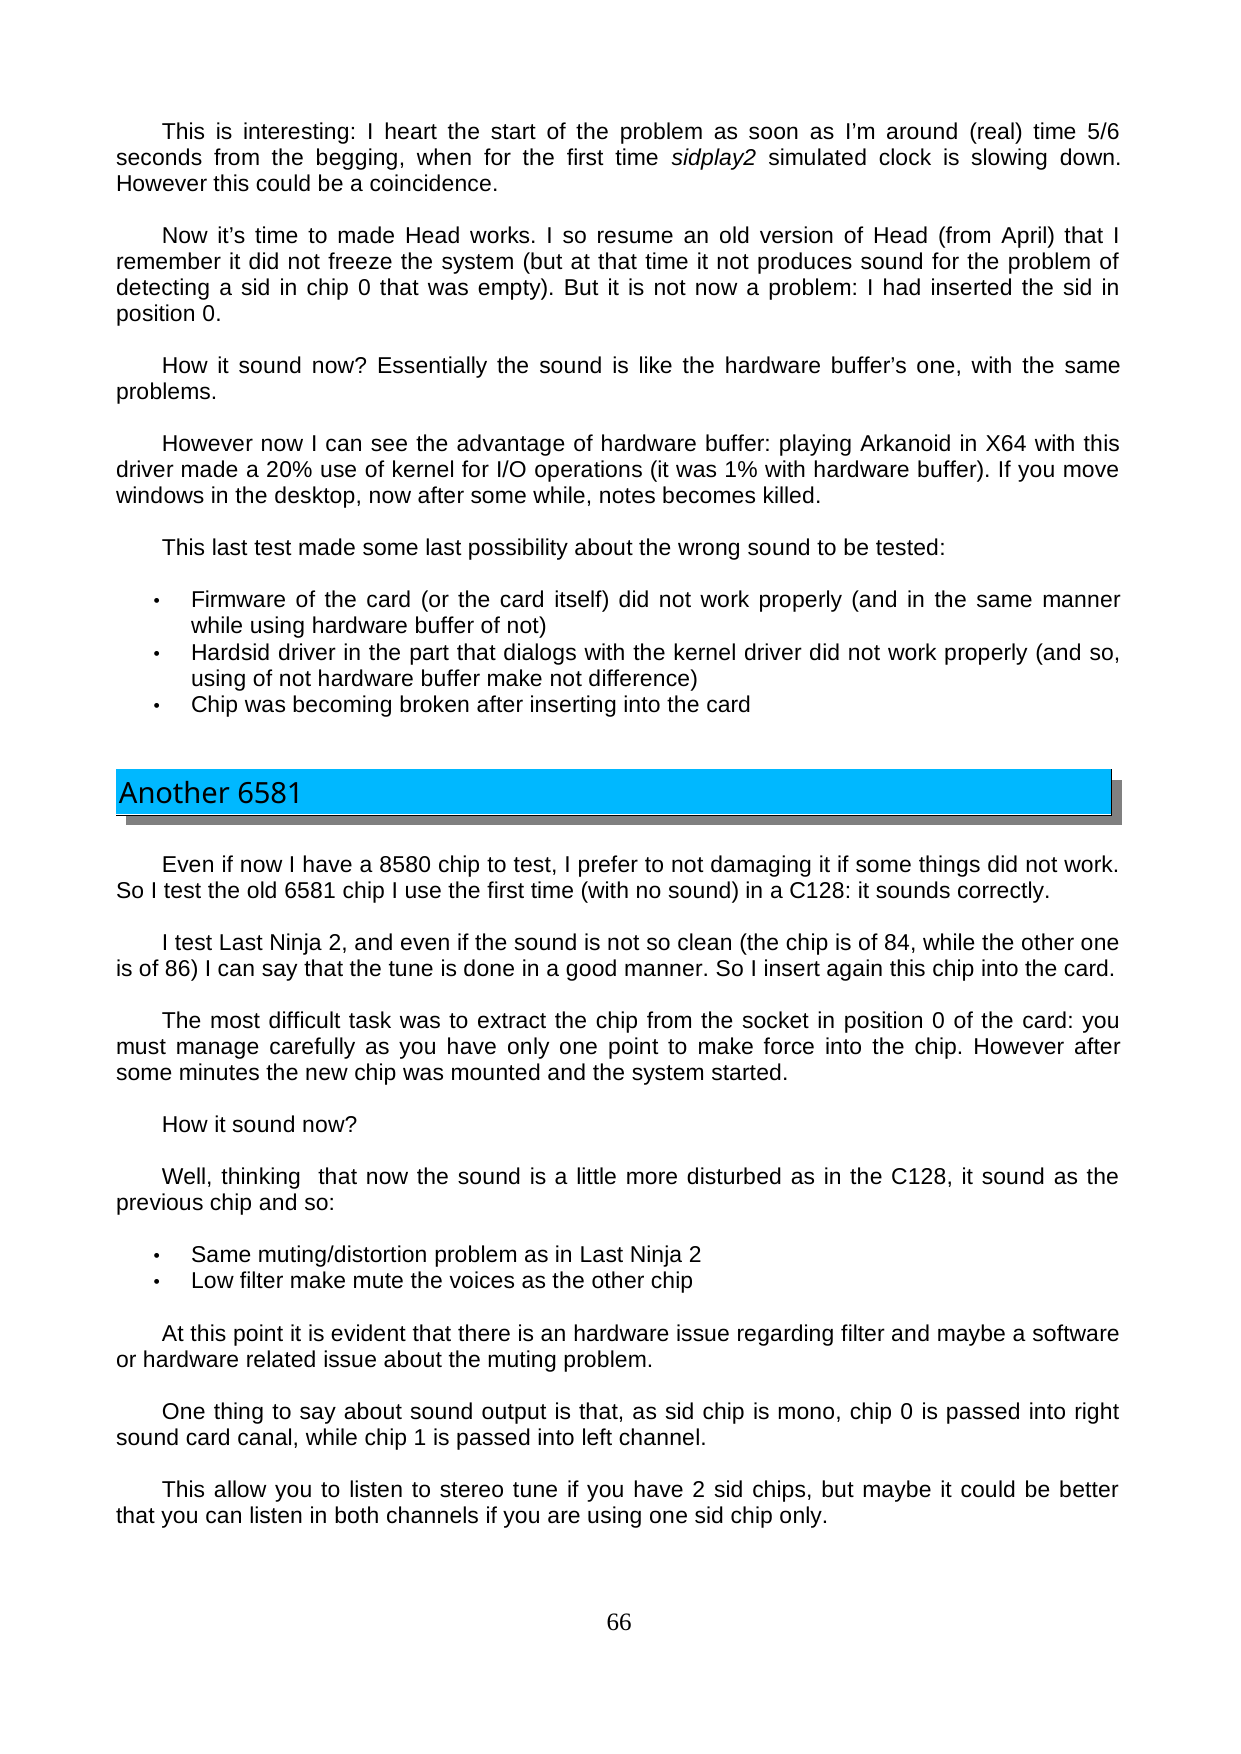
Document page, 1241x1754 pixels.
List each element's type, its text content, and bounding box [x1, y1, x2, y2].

text How it sound now? [116, 1112, 1122, 1138]
text This allow you to listen to stereo tune if you have 2 sid chips, but maybe it could be better that you can listen in both channels if you are using one sid chip only. [116, 1476, 1122, 1528]
text Another 6581 [116, 769, 1111, 814]
text The most difficult task was to extract the chip from the socket in position 0 of the card: you must manage carefully as you have only one point to make force into the chip. However after some minutes the new chip was mounted and the system started. [116, 1007, 1122, 1086]
text How it sound now? Essentially the sound is like the hardware buffer’s one, with the same problems. [116, 352, 1122, 404]
text Even if now I have a 8580 chip to test, I prefer to not damaging it if some things did not work. So I test the old 6581 chip I use the first time (with no sound) in a C128: it sounds correctly. [116, 851, 1122, 903]
text Well, thinking that now the sound is a little more disturbed as in the C128, it sound as the previous chip and so: [116, 1164, 1122, 1216]
text I test Last Ninja 2, and even if the sound is not so clean (the chip is of 84, while the other one is of 86) I can say that the tune is done in a good manner. So I insert again this chip into the card. [116, 929, 1122, 981]
list Hardsid driver in the part that dialogs with the kernel driver did not work properly (and so, using of not hardware buffer make not difference) [153, 639, 1122, 691]
list Firmware of the card (or the card itself) did not work properly (and in the same manner while using hardware buffer of not) [153, 587, 1122, 639]
text One thing to say about sound output is that, as sid chip is mono, chip 0 is passed into right sound card canal, while chip 1 is passed into left channel. [116, 1398, 1122, 1450]
list Low filter make mute the voices as the other chip [153, 1268, 1122, 1294]
text This last test made some last possibility about the wrong sound to be tested: [116, 535, 1122, 561]
text At this point it is evident that there is an hardware issue regarding filter and maybe a software or hardware related issue about the muting problem. [116, 1320, 1122, 1372]
list Same muting/distortion problem as in Last Ninja 2 [153, 1242, 1122, 1268]
text Now it’s time to made Head works. I so resume an old version of Head (from April) that I remember it did not freeze the system (but at that time it not produces sound for the problem of detecting a sid in chip 0 that was empty). But it is not now a problem: I had inserted the sid in position 0. [116, 222, 1122, 326]
text This is interesting: I heart the start of the problem as soon as I’m around (real) time 5/6 seconds from the begging, when for the first time sidplay2 simulated clock is slowing down. However this could be a coincidence. [116, 118, 1122, 196]
list Chip was becoming broken after inserting into the card [153, 691, 1122, 717]
text However now I can see the advantage of hardware buffer: playing Arkanoid in X64 with this driver made a 20% use of kernel for I/O operations (it was 1% with hardware buffer). If you move windows in the desktop, now after some while, notes becomes killed. [116, 431, 1122, 509]
